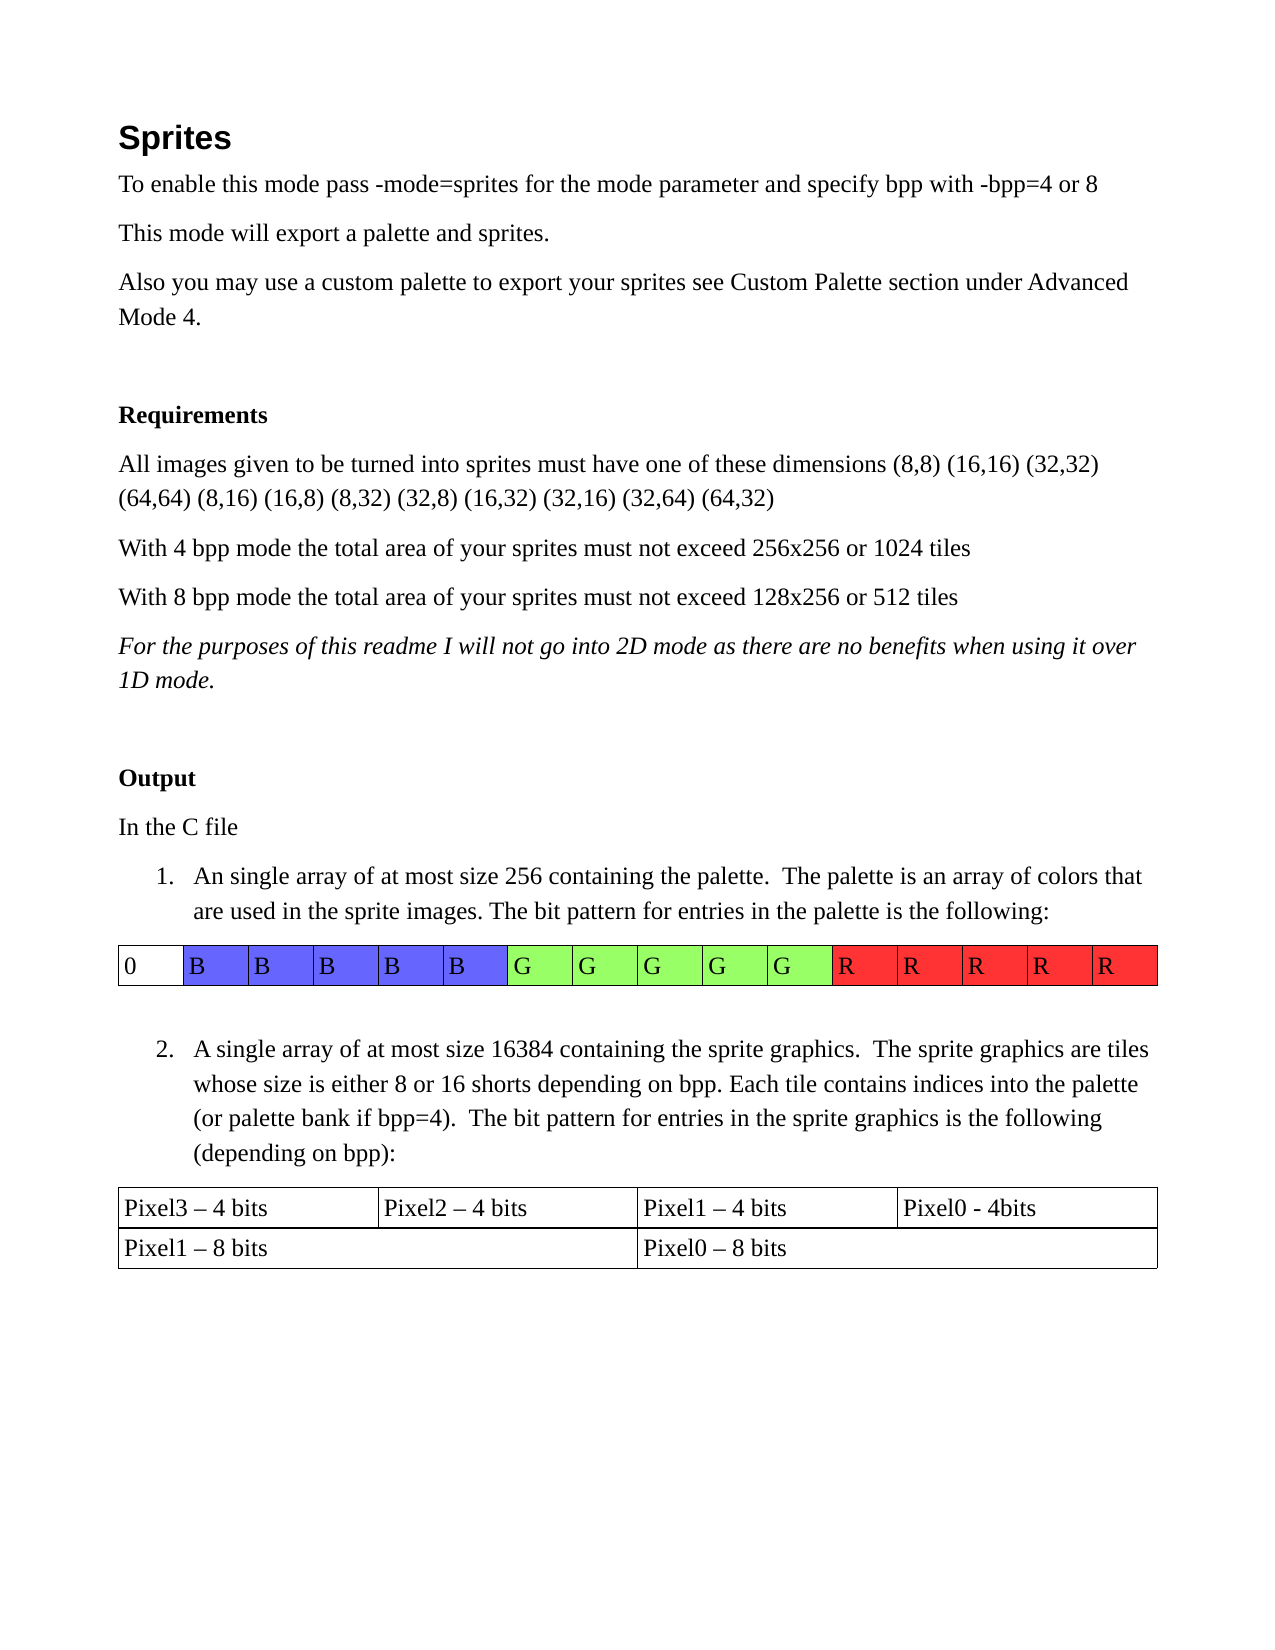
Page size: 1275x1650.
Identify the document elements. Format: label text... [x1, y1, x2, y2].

subtitle Sprites [118, 118, 1157, 157]
text Output [118, 763, 1157, 792]
table_header Pixel3 – 4 bits [119, 1188, 378, 1227]
table_header G [573, 946, 637, 985]
table_header B [249, 946, 313, 985]
table_header Pixel0 - 4bits [898, 1188, 1157, 1227]
text With 8 bpp mode the total area of your sprites must not exceed 128x256 or 512 tiles [118, 582, 1157, 610]
text Requirements [118, 400, 1157, 429]
table_header G [703, 946, 767, 985]
text For the purposes of this readme I will not go into 2D mode as there are no benefits when using it over 1D mode. [118, 631, 1157, 694]
table_header B [184, 946, 248, 985]
table_header R [963, 946, 1027, 985]
table_header B [444, 946, 507, 985]
table_header G [638, 946, 702, 985]
table_header Pixel1 – 8 bits [119, 1229, 637, 1268]
table_header G [508, 946, 572, 985]
table_header R [898, 946, 962, 985]
list A single array of at most size 16384 containing the sprite graphics. The sprite graphics are tiles whose size is either 8 or 16 shorts depending on bpp. Each tile contains indices into the palette (or palette bank if bpp=4). The bit pattern for entries in the sprite graphics is the following (depending on bpp): [156, 1034, 1157, 1167]
text With 4 bpp mode the total area of your sprites must not exceed 256x256 or 1024 tiles [118, 533, 1157, 561]
text In the C file [118, 812, 1157, 841]
text This mode will export a palette and sprites. [118, 218, 1157, 247]
list An single array of at most size 256 containing the palette. The palette is an array of colors that are used in the sprite images. The bit pattern for entries in the palette is the following: [156, 861, 1157, 925]
table_header R [1028, 946, 1092, 985]
table_header Pixel2 – 4 bits [379, 1188, 637, 1227]
table_header 0 [119, 946, 183, 985]
table_header R [833, 946, 897, 985]
table_header Pixel1 – 4 bits [638, 1188, 897, 1227]
table_header B [379, 946, 443, 985]
table_header B [314, 946, 378, 985]
text To enable this mode pass -mode=sprites for the mode parameter and specify bpp with -bpp=4 or 8 [118, 169, 1157, 198]
text All images given to be turned into sprites must have one of these dimensions (8,8) (16,16) (32,32) (64,64) (8,16) (16,8) (8,32) (32,8) (16,32) (32,16) (32,64) (64,32) [118, 449, 1157, 512]
table_header G [768, 946, 832, 985]
table_header Pixel0 – 8 bits [638, 1229, 1157, 1268]
table_header R [1093, 946, 1157, 985]
text Also you may use a custom palette to export your sprites see Custom Palette section under Advanced Mode 4. [118, 267, 1157, 331]
